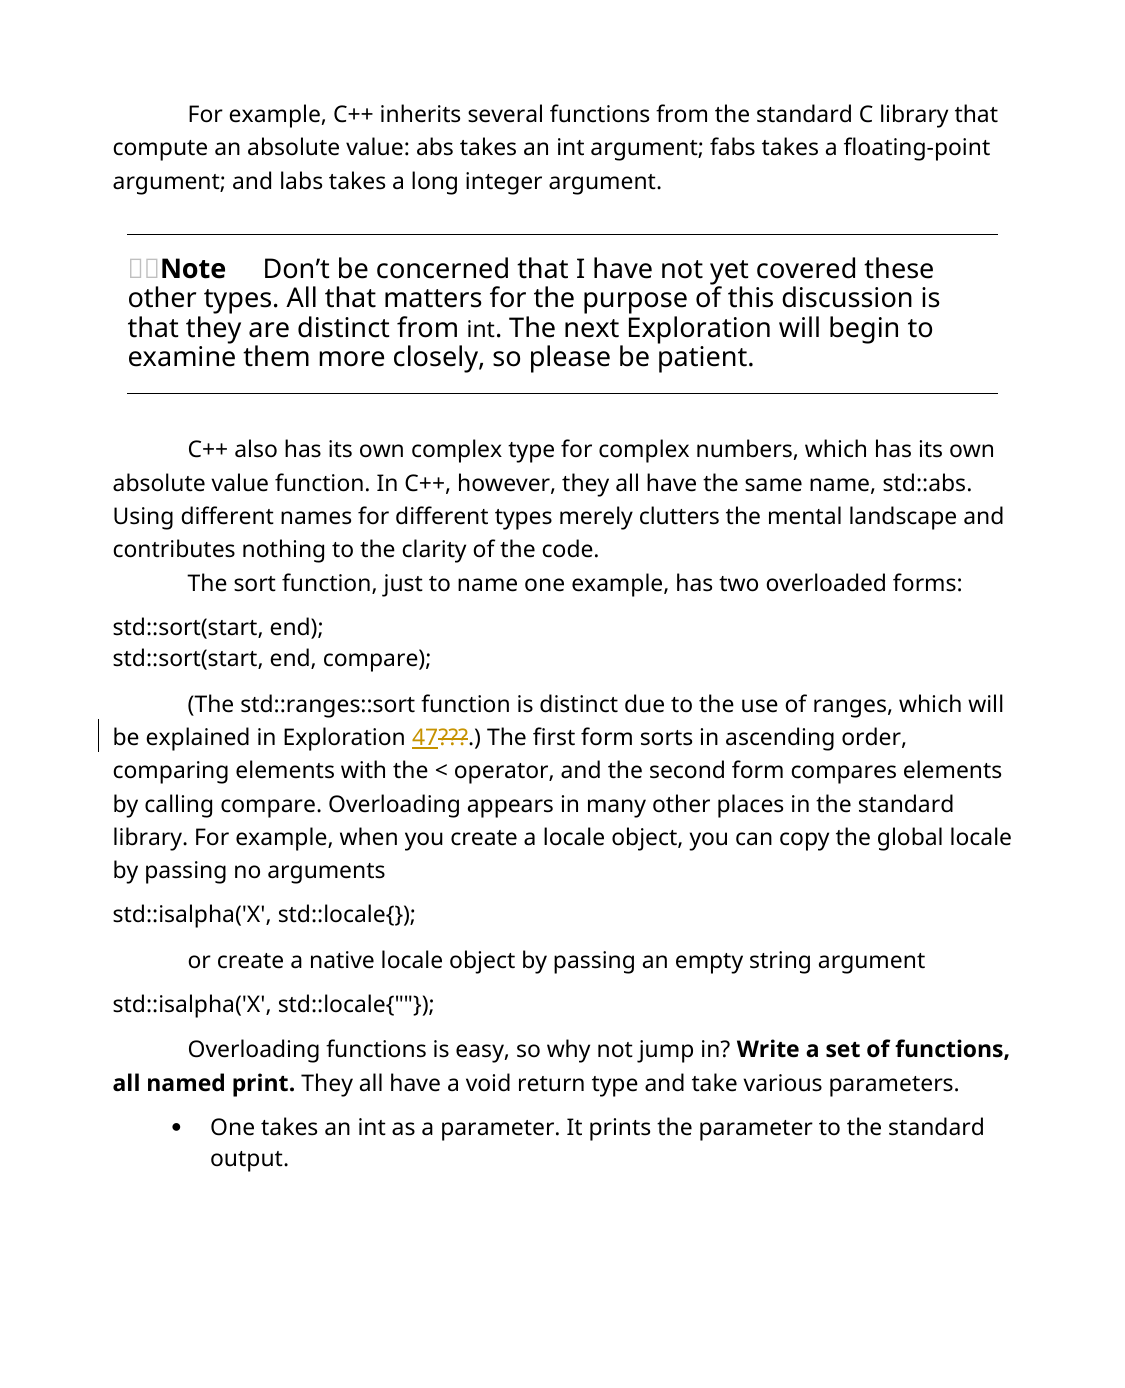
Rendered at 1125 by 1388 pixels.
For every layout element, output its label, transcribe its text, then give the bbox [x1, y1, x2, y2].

text std::sort(start, end, compare); [112, 642, 1012, 673]
text C++ also has its own complex type for complex numbers, which has its own absolute value function. In C++, however, they all have the same name, std::abs. Using different names for different types merely clutters the mental landscape and contributes nothing to the clarity of the code. [112, 431, 1012, 565]
text For example, C++ inherits several functions from the standard C library that compute an absolute value: abs takes an int argument; fabs takes a floating-point argument; and labs takes a long integer argument. [112, 96, 1012, 196]
list One takes an int as a parameter. It prints the parameter to the standard output. [172, 1111, 1012, 1173]
text std::sort(start, end); [112, 611, 1012, 642]
text Note Don’t be concerned that I have not yet covered these other types. All that matters for the purpose of this discussion is that they are distinct from int. The next Exploration will begin to examine them more closely, so please be patient. [127, 235, 998, 393]
text or create a native locale object by passing an empty string argument [112, 942, 1012, 975]
text Overloading functions is easy, so why not jump in? Write a set of functions, all named print. They all have a void return type and take various parameters. [112, 1031, 1012, 1098]
text (The std::ranges::sort function is distinct due to the use of ranges, which will be explained in Exploration 47.) The first form sorts in ascending order, comparing elements with the < operator, and the second form compares elements by calling compare. Overloading appears in many other places in the standard library. For example, when you create a locale object, you can copy the global locale by passing no arguments [112, 686, 1012, 886]
text The sort function, just to name one example, has two overloaded forms: [112, 565, 1012, 598]
text std::isalpha('X', std::locale{""}); [112, 988, 1012, 1019]
text std::isalpha('X', std::locale{}); [112, 898, 1012, 929]
